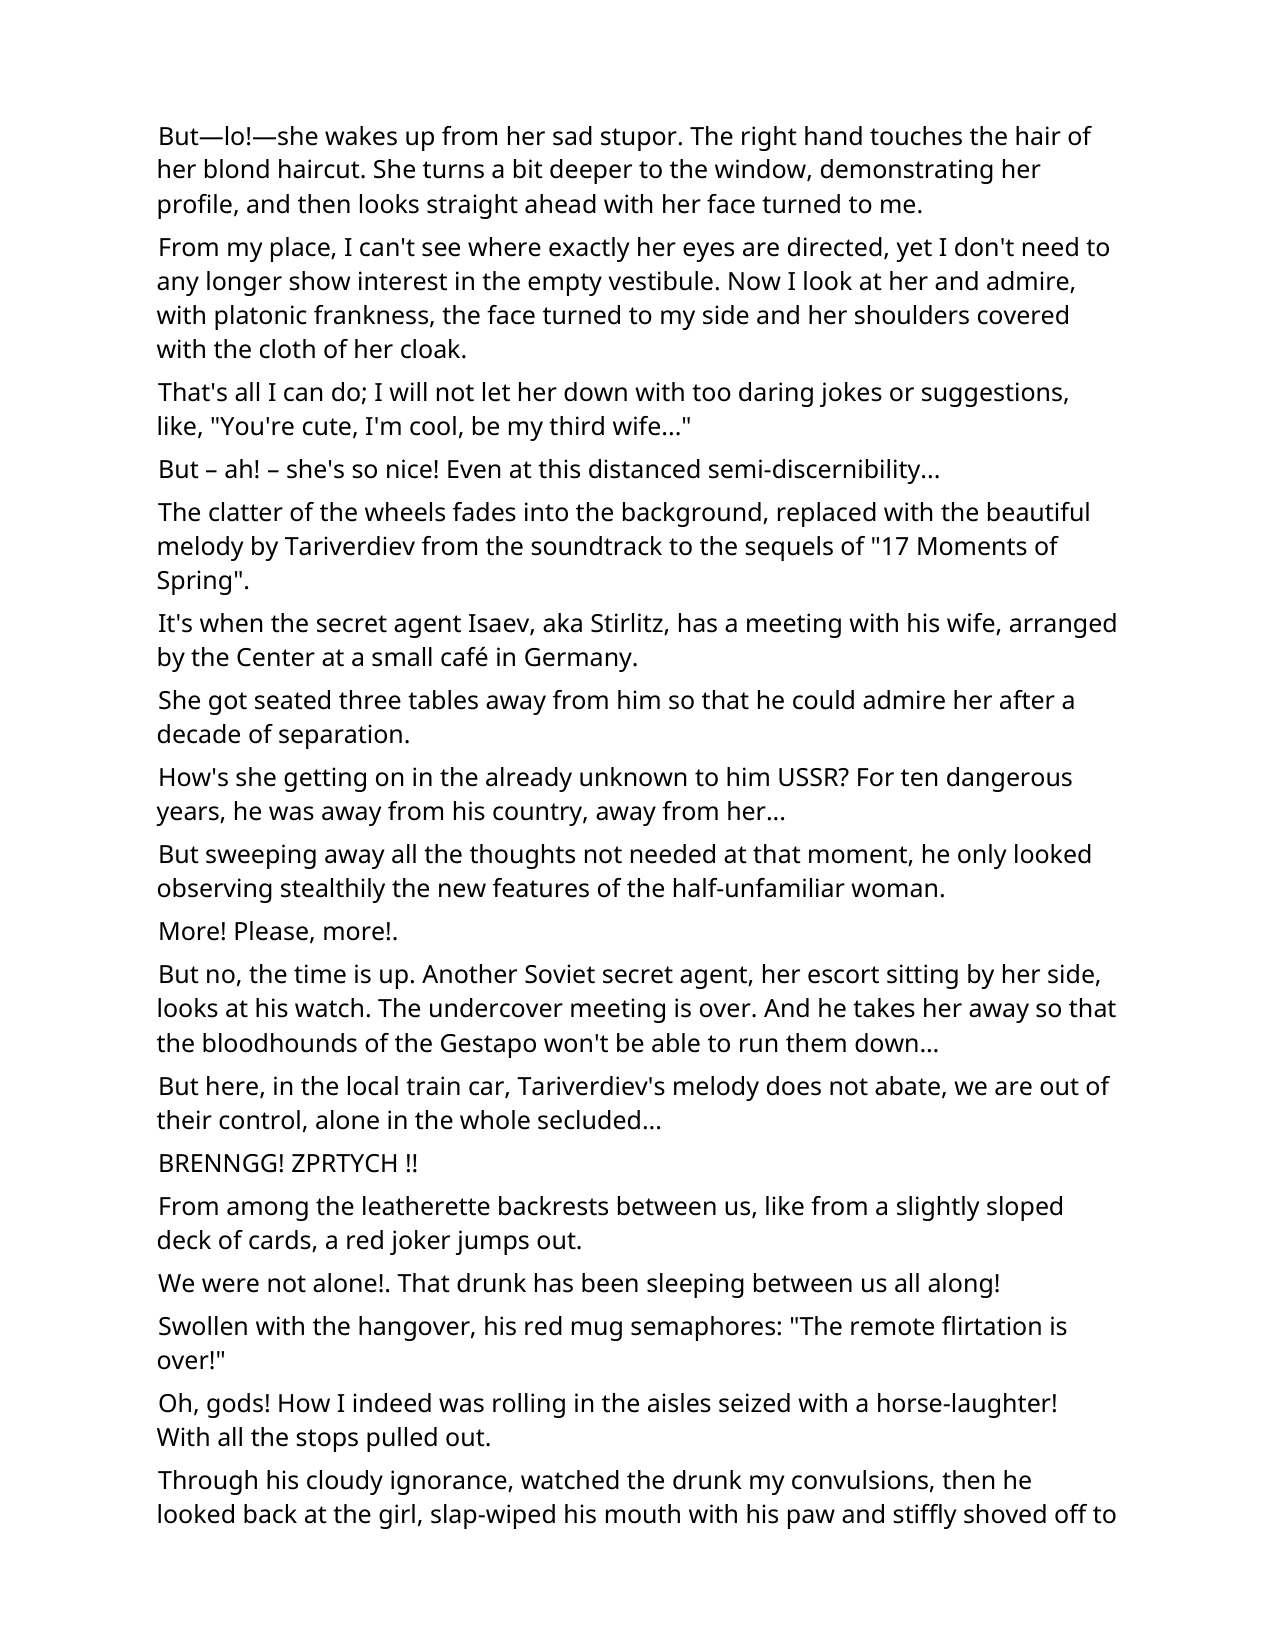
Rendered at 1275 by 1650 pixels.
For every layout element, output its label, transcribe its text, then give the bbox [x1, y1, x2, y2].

text That's all I can do; I will not let her down with too daring jokes or suggestions, like, "You're cute, I'm cool, be my third wife..." [156, 374, 1118, 443]
text But sweeping away all the thoughts not needed at that moment, he only looked observing stealthily the new features of the half-unfamiliar woman. [156, 837, 1118, 905]
text From my place, I can't see where exactly her eyes are directed, yet I don't need to any longer show interest in the empty vestibule. Now I look at her and admire, with platonic frankness, the face turned to my side and her shoulders covered with the cloth of her cloak. [156, 229, 1118, 366]
text Oh, gods! How I indeed was rolling in the aisles seized with a horse-laughter! With all the stops pulled out. [156, 1386, 1118, 1454]
text She got seated three tables away from him so that he could admire her after a decade of separation. [156, 683, 1118, 751]
text Swollen with the hangover, his red mug semaphores: "The remote flirtation is over!" [156, 1308, 1118, 1377]
text But no, the time is up. Another Soviet secret agent, her escort sitting by her side, looks at his watch. The undercover meeting is over. And he takes her away so that the bloodhounds of the Gestapo won't be able to run them down… [156, 957, 1118, 1059]
text More! Please, more!. [156, 914, 1118, 948]
text It's when the secret agent Isaev, aka Stirlitz, has a meeting with his wife, arranged by the Center at a small café in Germany. [156, 606, 1118, 674]
text But – ah! – she's so nice! Even at this distanced semi-discernibility... [156, 452, 1118, 486]
text Through his cloudy ignorance, watched the drunk my convulsions, then he looked back at the girl, slap-wiped his mouth with his paw and stiffly shoved off to [156, 1463, 1118, 1531]
text From among the leatherette backrests between us, like from a slightly sloped deck of cards, a red joker jumps out. [156, 1188, 1118, 1256]
text BRENNGG! ZPRTYCH !! [156, 1145, 1118, 1179]
text The clatter of the wheels fades into the background, replaced with the beautiful melody by Tariverdiev from the soundtrack to the sequels of "17 Moments of Spring". [156, 494, 1118, 597]
text How's she getting on in the already unknown to him USSR? For ten dangerous years, he was away from his country, away from her... [156, 760, 1118, 828]
text We were not alone!. That drunk has been sleeping between us all along! [156, 1265, 1118, 1299]
text But—lo!—she wakes up from her sad stupor. The right hand touches the hair of her blond haircut. She turns a bit deeper to the window, demonstrating her profile, and then looks straight ahead with her face turned to me. [156, 118, 1118, 220]
text But here, in the local train car, Tariverdiev's melody does not abate, we are out of their control, alone in the whole secluded... [156, 1068, 1118, 1136]
